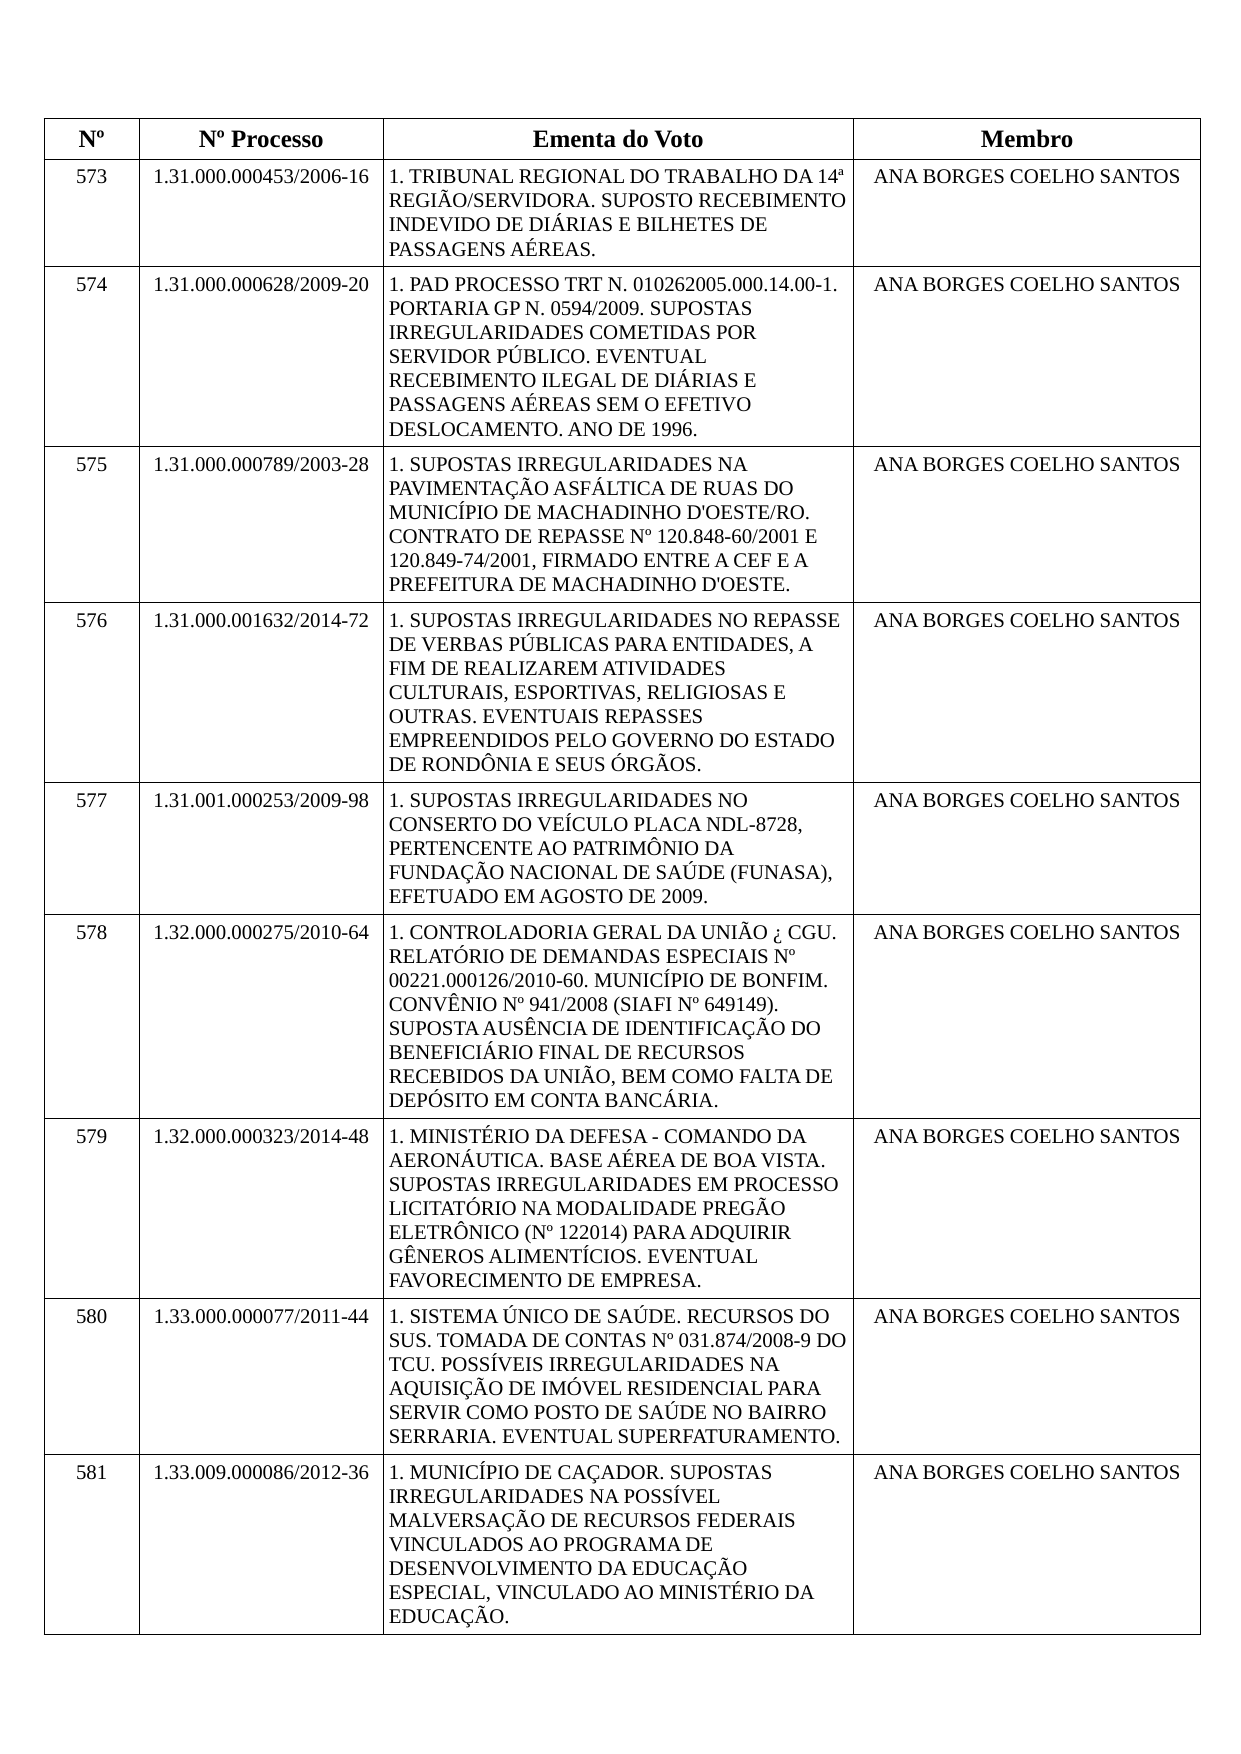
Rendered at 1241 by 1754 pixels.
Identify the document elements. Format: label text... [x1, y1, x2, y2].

table_cell 576 [45, 603, 139, 782]
table_cell 574 [45, 267, 139, 446]
table_cell ANA BORGES COELHO SANTOS [854, 1455, 1200, 1634]
table_cell 1.32.000.000275/2010-64 [140, 915, 383, 1118]
table_cell 579 [45, 1119, 139, 1298]
table_cell 577 [45, 783, 139, 914]
table_cell 1.33.009.000086/2012-36 [140, 1455, 383, 1634]
table_cell 573 [45, 160, 139, 266]
table_cell 1.31.000.000789/2003-28 [140, 447, 383, 602]
table_cell ANA BORGES COELHO SANTOS [854, 447, 1200, 602]
table_header Ementa do Voto [384, 119, 853, 158]
table_cell 1. SISTEMA ÚNICO DE SAÚDE. RECURSOS DO SUS. TOMADA DE CONTAS Nº 031.874/2008-9 DO TCU. POSSÍVEIS IRREGULARIDADES NA AQUISIÇÃO DE IMÓVEL RESIDENCIAL PARA SERVIR COMO POSTO DE SAÚDE NO BAIRRO SERRARIA. EVENTUAL SUPERFATURAMENTO. [384, 1299, 853, 1454]
table_cell 1.32.000.000323/2014-48 [140, 1119, 383, 1298]
table_cell 1. PAD PROCESSO TRT N. 010262005.000.14.00-1. PORTARIA GP N. 0594/2009. SUPOSTAS IRREGULARIDADES COMETIDAS POR SERVIDOR PÚBLICO. EVENTUAL RECEBIMENTO ILEGAL DE DIÁRIAS E PASSAGENS AÉREAS SEM O EFETIVO DESLOCAMENTO. ANO DE 1996. [384, 267, 853, 446]
table_cell 1. CONTROLADORIA GERAL DA UNIÃO ¿ CGU. RELATÓRIO DE DEMANDAS ESPECIAIS Nº 00221.000126/2010-60. MUNICÍPIO DE BONFIM. CONVÊNIO Nº 941/2008 (SIAFI Nº 649149). SUPOSTA AUSÊNCIA DE IDENTIFICAÇÃO DO BENEFICIÁRIO FINAL DE RECURSOS RECEBIDOS DA UNIÃO, BEM COMO FALTA DE DEPÓSITO EM CONTA BANCÁRIA. [384, 915, 853, 1118]
table_cell 1.31.000.000628/2009-20 [140, 267, 383, 446]
table_cell ANA BORGES COELHO SANTOS [854, 160, 1200, 266]
table_cell 1.31.001.000253/2009-98 [140, 783, 383, 914]
table_cell ANA BORGES COELHO SANTOS [854, 1119, 1200, 1298]
table_cell ANA BORGES COELHO SANTOS [854, 915, 1200, 1118]
table_cell 1.31.000.001632/2014-72 [140, 603, 383, 782]
table_cell 1. SUPOSTAS IRREGULARIDADES NO CONSERTO DO VEÍCULO PLACA NDL-8728, PERTENCENTE AO PATRIMÔNIO DA FUNDAÇÃO NACIONAL DE SAÚDE (FUNASA), EFETUADO EM AGOSTO DE 2009. [384, 783, 853, 914]
table_cell 578 [45, 915, 139, 1118]
table_header Nº Processo [140, 119, 383, 158]
table_cell 1. TRIBUNAL REGIONAL DO TRABALHO DA 14ª REGIÃO/SERVIDORA. SUPOSTO RECEBIMENTO INDEVIDO DE DIÁRIAS E BILHETES DE PASSAGENS AÉREAS. [384, 160, 853, 266]
table_cell 1.31.000.000453/2006-16 [140, 160, 383, 266]
table_cell 581 [45, 1455, 139, 1634]
table_cell ANA BORGES COELHO SANTOS [854, 783, 1200, 914]
table_cell ANA BORGES COELHO SANTOS [854, 267, 1200, 446]
table_cell 1. SUPOSTAS IRREGULARIDADES NO REPASSE DE VERBAS PÚBLICAS PARA ENTIDADES, A FIM DE REALIZAREM ATIVIDADES CULTURAIS, ESPORTIVAS, RELIGIOSAS E OUTRAS. EVENTUAIS REPASSES EMPREENDIDOS PELO GOVERNO DO ESTADO DE RONDÔNIA E SEUS ÓRGÃOS. [384, 603, 853, 782]
table_cell ANA BORGES COELHO SANTOS [854, 1299, 1200, 1454]
table_cell 575 [45, 447, 139, 602]
table_cell 1.33.000.000077/2011-44 [140, 1299, 383, 1454]
table_header Membro [854, 119, 1200, 158]
table_cell 1. SUPOSTAS IRREGULARIDADES NA PAVIMENTAÇÃO ASFÁLTICA DE RUAS DO MUNICÍPIO DE MACHADINHO D'OESTE/RO. CONTRATO DE REPASSE Nº 120.848-60/2001 E 120.849-74/2001, FIRMADO ENTRE A CEF E A PREFEITURA DE MACHADINHO D'OESTE. [384, 447, 853, 602]
table_cell ANA BORGES COELHO SANTOS [854, 603, 1200, 782]
table_header Nº [45, 119, 139, 158]
table_cell 1. MINISTÉRIO DA DEFESA - COMANDO DA AERONÁUTICA. BASE AÉREA DE BOA VISTA. SUPOSTAS IRREGULARIDADES EM PROCESSO LICITATÓRIO NA MODALIDADE PREGÃO ELETRÔNICO (Nº 122014) PARA ADQUIRIR GÊNEROS ALIMENTÍCIOS. EVENTUAL FAVORECIMENTO DE EMPRESA. [384, 1119, 853, 1298]
table_cell 1. MUNICÍPIO DE CAÇADOR. SUPOSTAS IRREGULARIDADES NA POSSÍVEL MALVERSAÇÃO DE RECURSOS FEDERAIS VINCULADOS AO PROGRAMA DE DESENVOLVIMENTO DA EDUCAÇÃO ESPECIAL, VINCULADO AO MINISTÉRIO DA EDUCAÇÃO. [384, 1455, 853, 1634]
table_cell 580 [45, 1299, 139, 1454]
